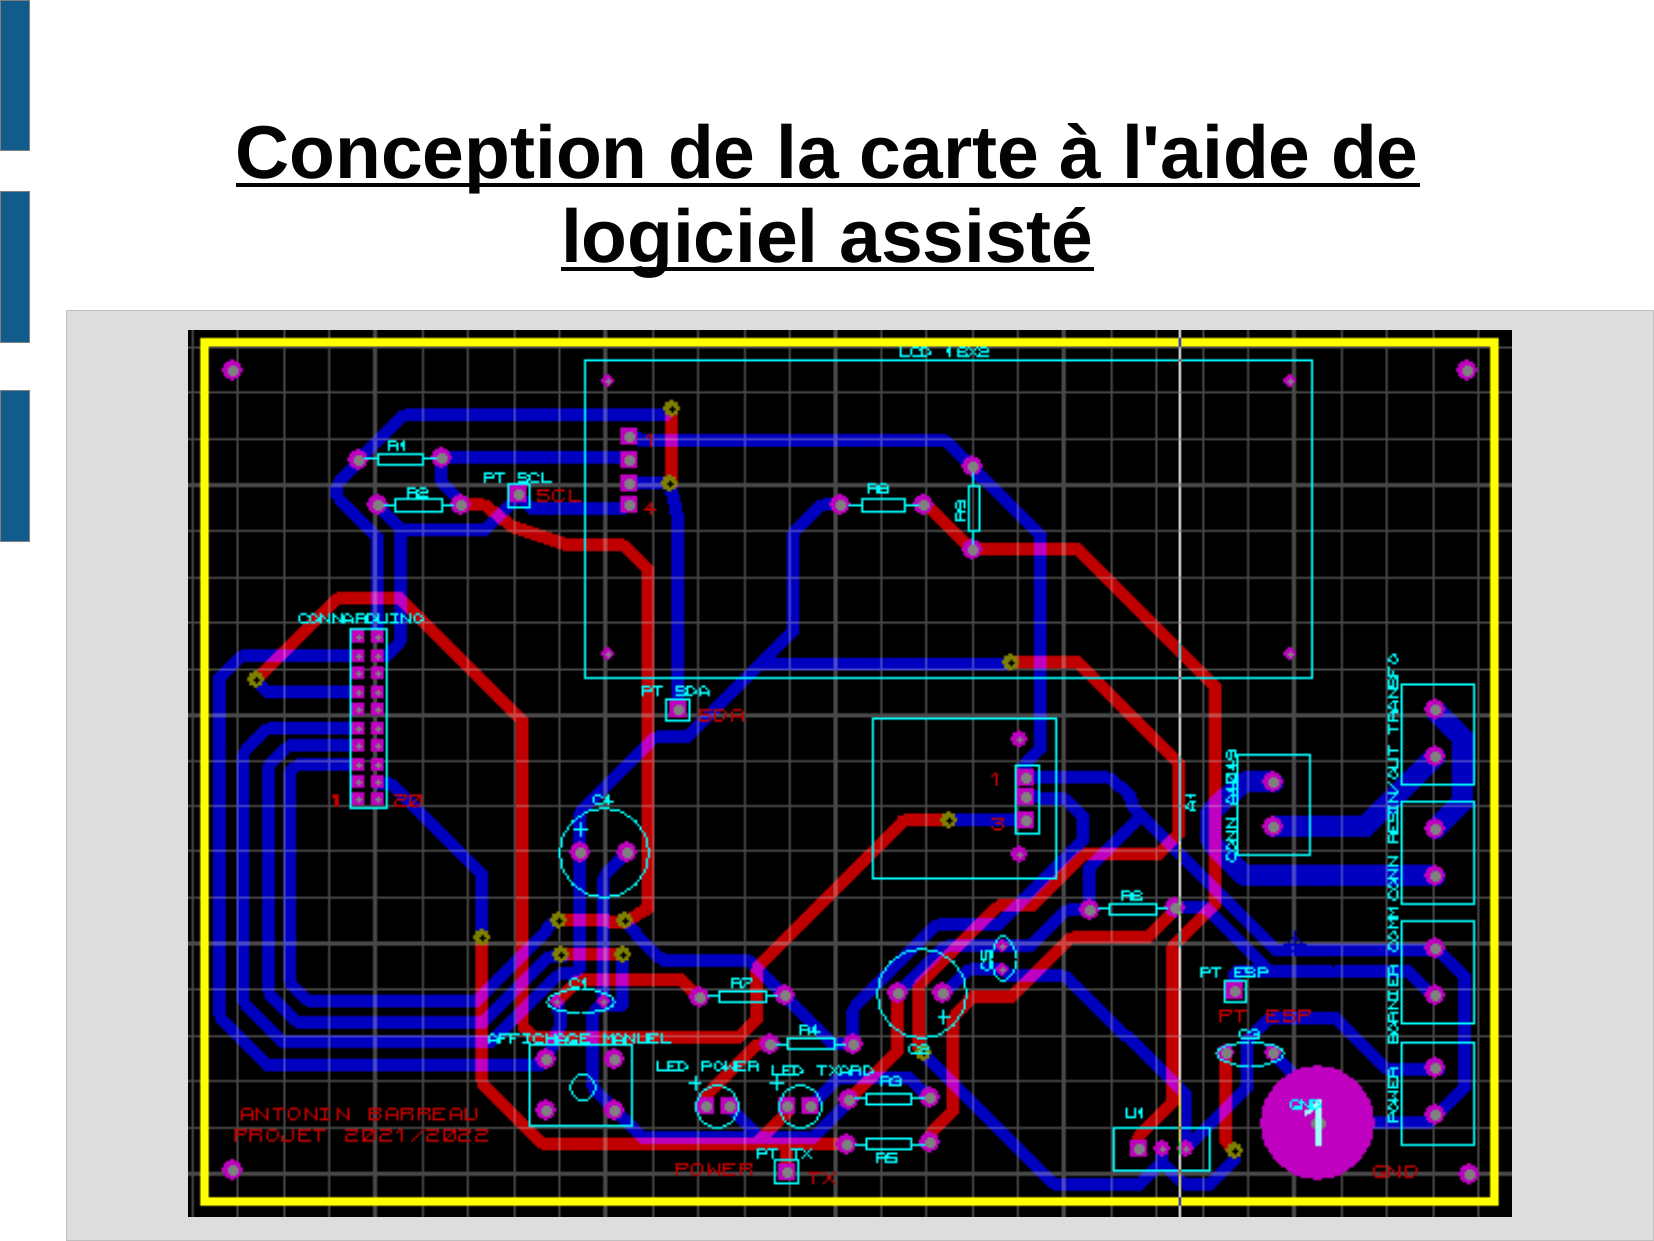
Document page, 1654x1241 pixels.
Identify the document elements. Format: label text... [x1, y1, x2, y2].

picture [188, 330, 1512, 1217]
title Conception de la carte à l'aide de logiciel assisté [121, 91, 1534, 299]
